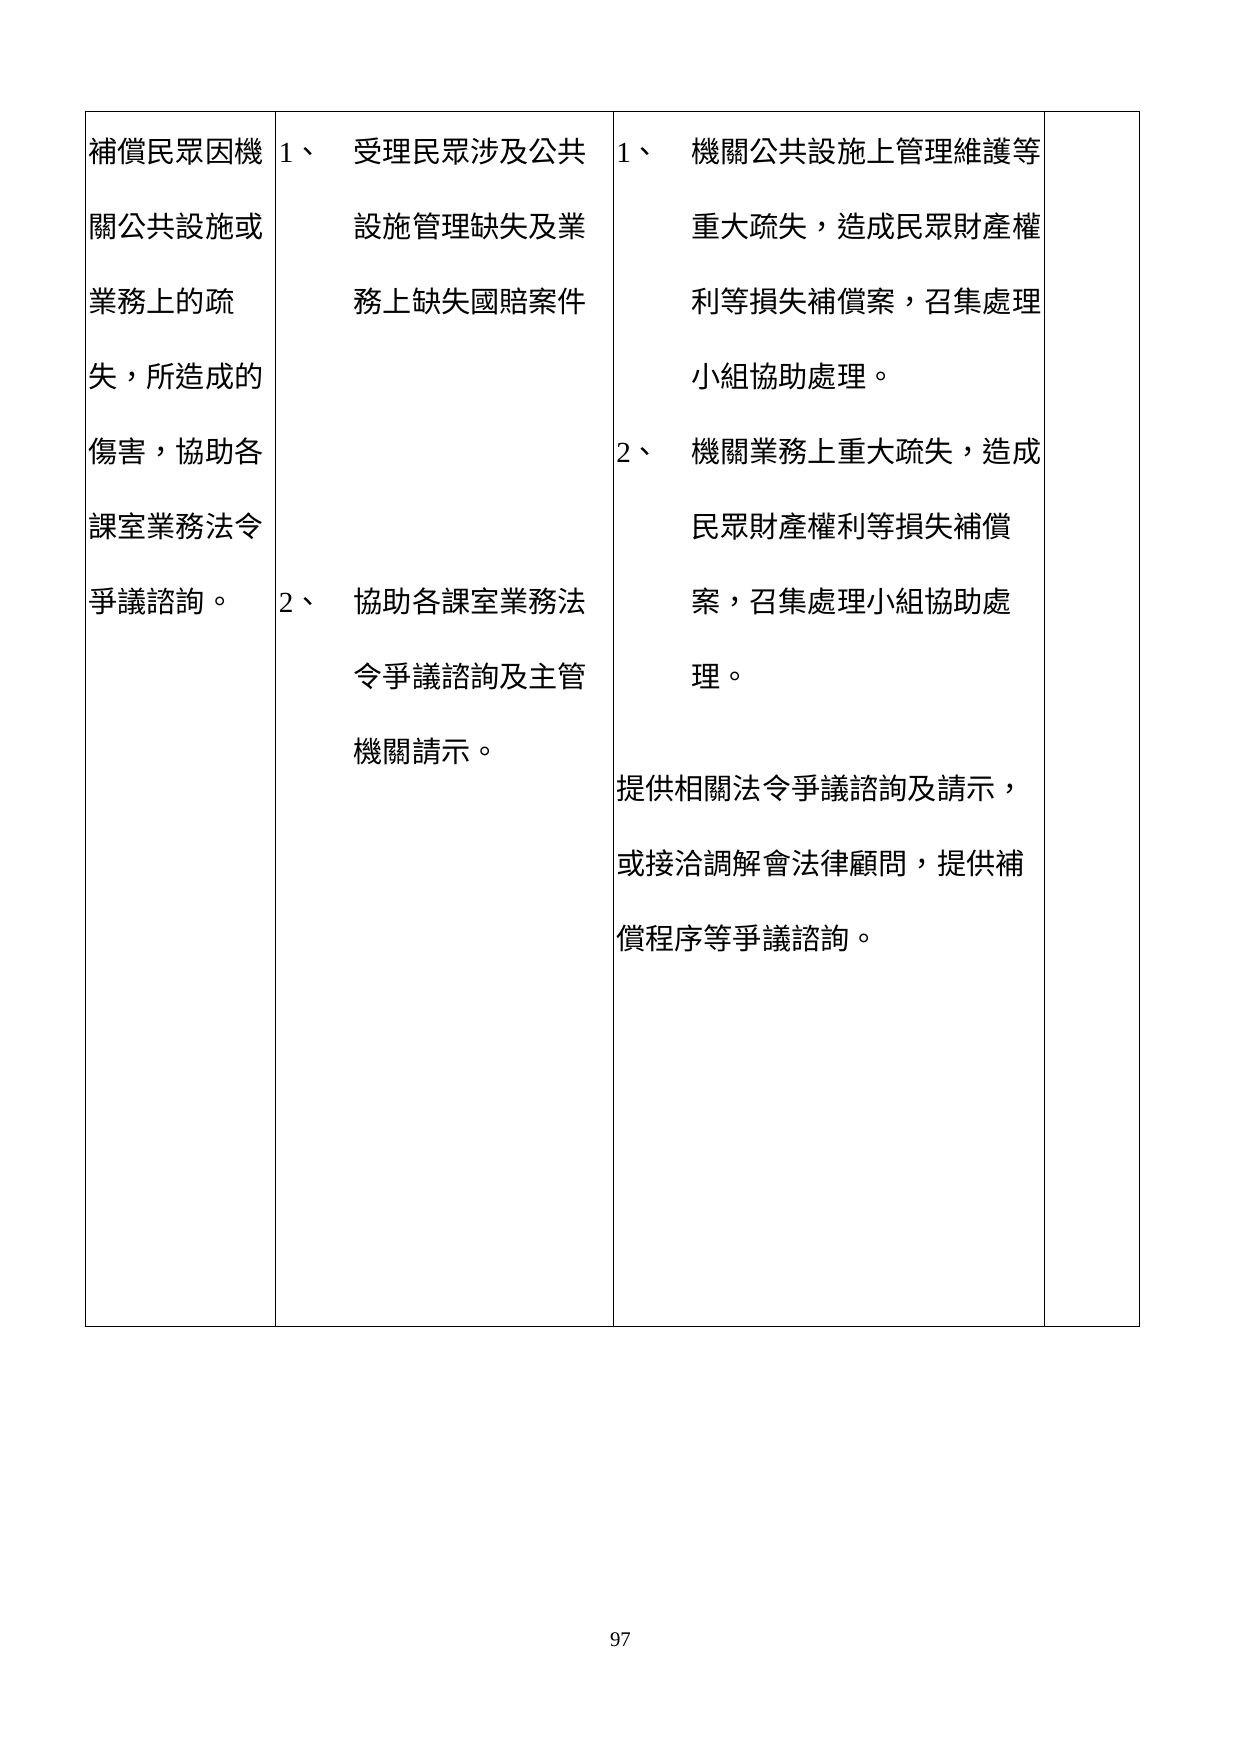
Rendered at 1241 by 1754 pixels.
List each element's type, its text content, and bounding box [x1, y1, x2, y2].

table_cell 受理民眾涉及公共設施管理缺失及業務上缺失國賠案件 協助各課室業務法令爭議諮詢及主管機關請示。 [276, 112, 613, 1326]
table_cell [1045, 112, 1139, 1326]
table_cell 補償民眾因機 關公共設施或 業務上的疏 失，所造成的 傷害，協助各 課室業務法令 爭議諮詢。 [86, 112, 275, 1326]
table_cell 機關公共設施上管理維護等重大疏失，造成民眾財產權利等損失補償案，召集處理小組協助處理。 機關業務上重大疏失，造成民眾財產權利等損失補償案，召集處理小組協助處理。 提供相關法令爭議諮詢及請示，或接洽調解會法律顧問，提供補償程序等爭議諮詢。 [614, 112, 1044, 1326]
